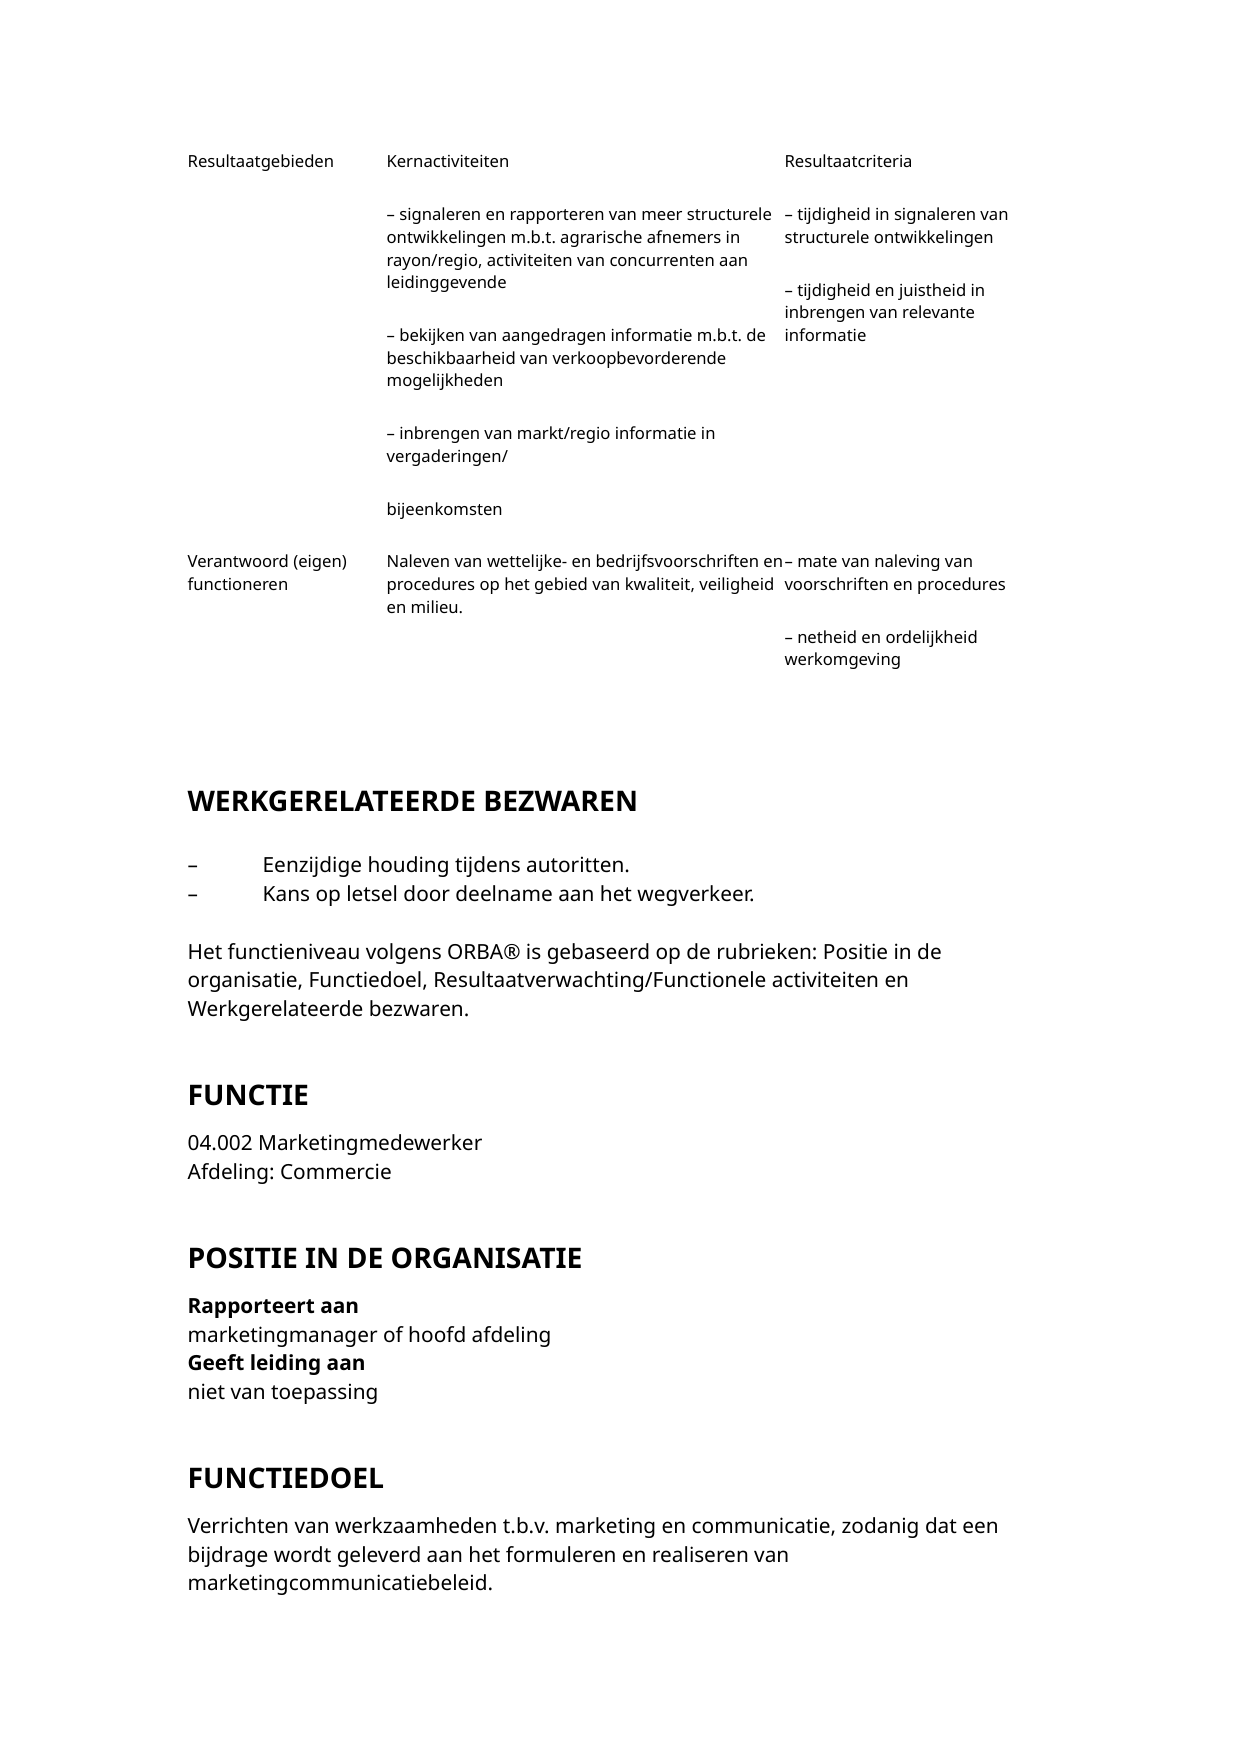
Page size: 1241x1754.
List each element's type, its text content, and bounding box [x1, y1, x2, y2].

list Eenzijdige houding tijdens autoritten. [187, 850, 1053, 879]
text marketingmanager of hoofd afdeling [187, 1320, 1053, 1348]
table_cell Verantwoord (eigen) functioneren [188, 550, 386, 701]
table_header Resultaatgebieden [188, 150, 386, 203]
text Het functieniveau volgens ORBA® is gebaseerd op de rubrieken: Positie in de organisatie, Functiedoel, Resultaatverwachting/Functionele activiteiten en Werkgerelateerde bezwaren. [187, 937, 1053, 1022]
table_cell – tijdigheid in signaleren van structurele ontwikkelingen – tijdigheid en juistheid in inbrengen van relevante informatie [784, 203, 1053, 550]
subtitle FUNCTIE [187, 1075, 1053, 1113]
list Kans op letsel door deelname aan het wegverkeer. [187, 879, 1053, 907]
text Afdeling: Commercie [187, 1157, 1053, 1185]
text niet van toepassing [187, 1377, 1053, 1405]
text 04.002 Marketingmedewerker [187, 1128, 1053, 1157]
table_cell Naleven van wettelijke- en bedrijfsvoorschriften en procedures op het gebied van kwaliteit, veiligheid en milieu. [386, 550, 784, 701]
text Verrichten van werkzaamheden t.b.v. marketing en communicatie, zodanig dat een bijdrage wordt geleverd aan het formuleren en realiseren van marketingcommunicatiebeleid. [187, 1511, 1053, 1597]
table_cell [188, 203, 386, 550]
subtitle POSITIE IN DE ORGANISATIE [187, 1238, 1053, 1277]
table_header Resultaatcriteria [784, 150, 1053, 203]
text Rapporteert aan [187, 1292, 1053, 1320]
table_header Kernactiviteiten [386, 150, 784, 203]
subtitle WERKGERELATEERDE BEZWAREN [187, 782, 1053, 820]
table_cell – signaleren en rapporteren van meer structurele ontwikkelingen m.b.t. agrarische afnemers in rayon/regio, activiteiten van concurrenten aan leidinggevende – bekijken van aangedragen informatie m.b.t. de beschikbaarheid van verkoopbevorderende mogelijkheden – inbrengen van markt/regio informatie in vergaderingen/ bijeenkomsten [386, 203, 784, 550]
subtitle FUNCTIEDOEL [187, 1458, 1053, 1496]
text Geeft leiding aan [187, 1348, 1053, 1377]
table_cell – mate van naleving van voorschriften en procedures – netheid en ordelijkheid werkomgeving [784, 550, 1053, 701]
